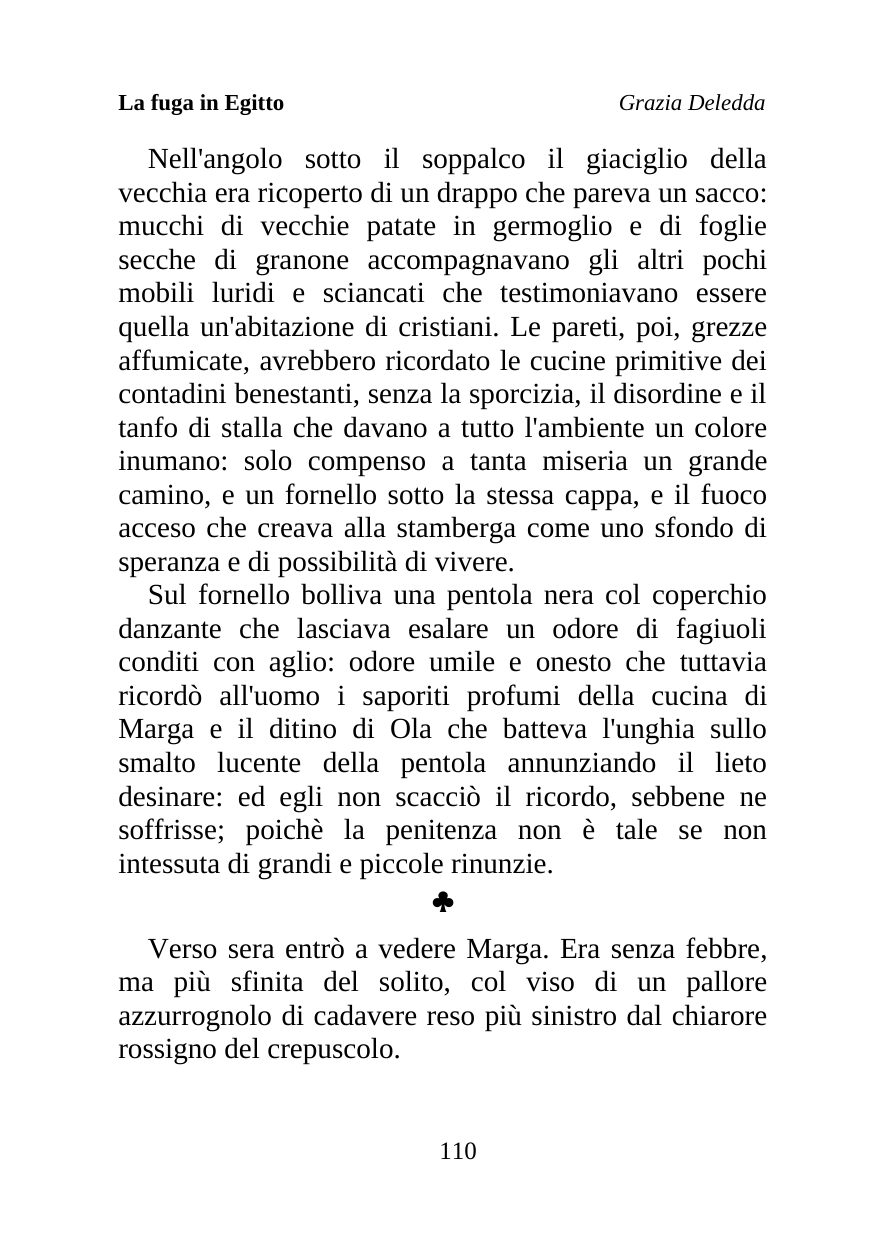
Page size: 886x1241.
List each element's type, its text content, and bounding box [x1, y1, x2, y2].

text Sul fornello bolliva una pentola nera col coperchio danzante che lasciava esalare un odore di fagiuoli conditi con aglio: odore umile e onesto che tuttavia ricordò all'uomo i saporiti profumi della cucina di Marga e il ditino di Ola che batteva l'unghia sullo smalto lucente della pentola annunziando il lieto desinare: ed egli non scacciò il ricordo, sebbene ne soffrisse; poichè la penitenza non è tale se non intessuta di grandi e piccole rinunzie. [118, 577, 768, 879]
text Nell'angolo sotto il soppalco il giaciglio della vecchia era ricoperto di un drappo che pareva un sacco: mucchi di vecchie patate in germoglio e di foglie secche di granone accompagnavano gli altri pochi mobili luridi e sciancati che testimoniavano essere quella un'abitazione di cristiani. Le pareti, poi, grezze affumicate, avrebbero ricordato le cucine primitive dei contadini benestanti, senza la sporcizia, il disordine e il tanfo di stalla che davano a tutto l'ambiente un colore inumano: solo compenso a tanta miseria un grande camino, e un fornello sotto la stessa cappa, e il fuoco acceso che creava alla stamberga come uno sfondo di speranza e di possibilità di vivere. [118, 141, 768, 577]
text Verso sera entrò a vedere Marga. Era senza febbre, ma più sfinita del solito, col viso di un pallore azzurrognolo di cadavere reso più sinistro dal chiarore rossigno del crepuscolo. [118, 931, 768, 1065]
text  [118, 892, 768, 918]
